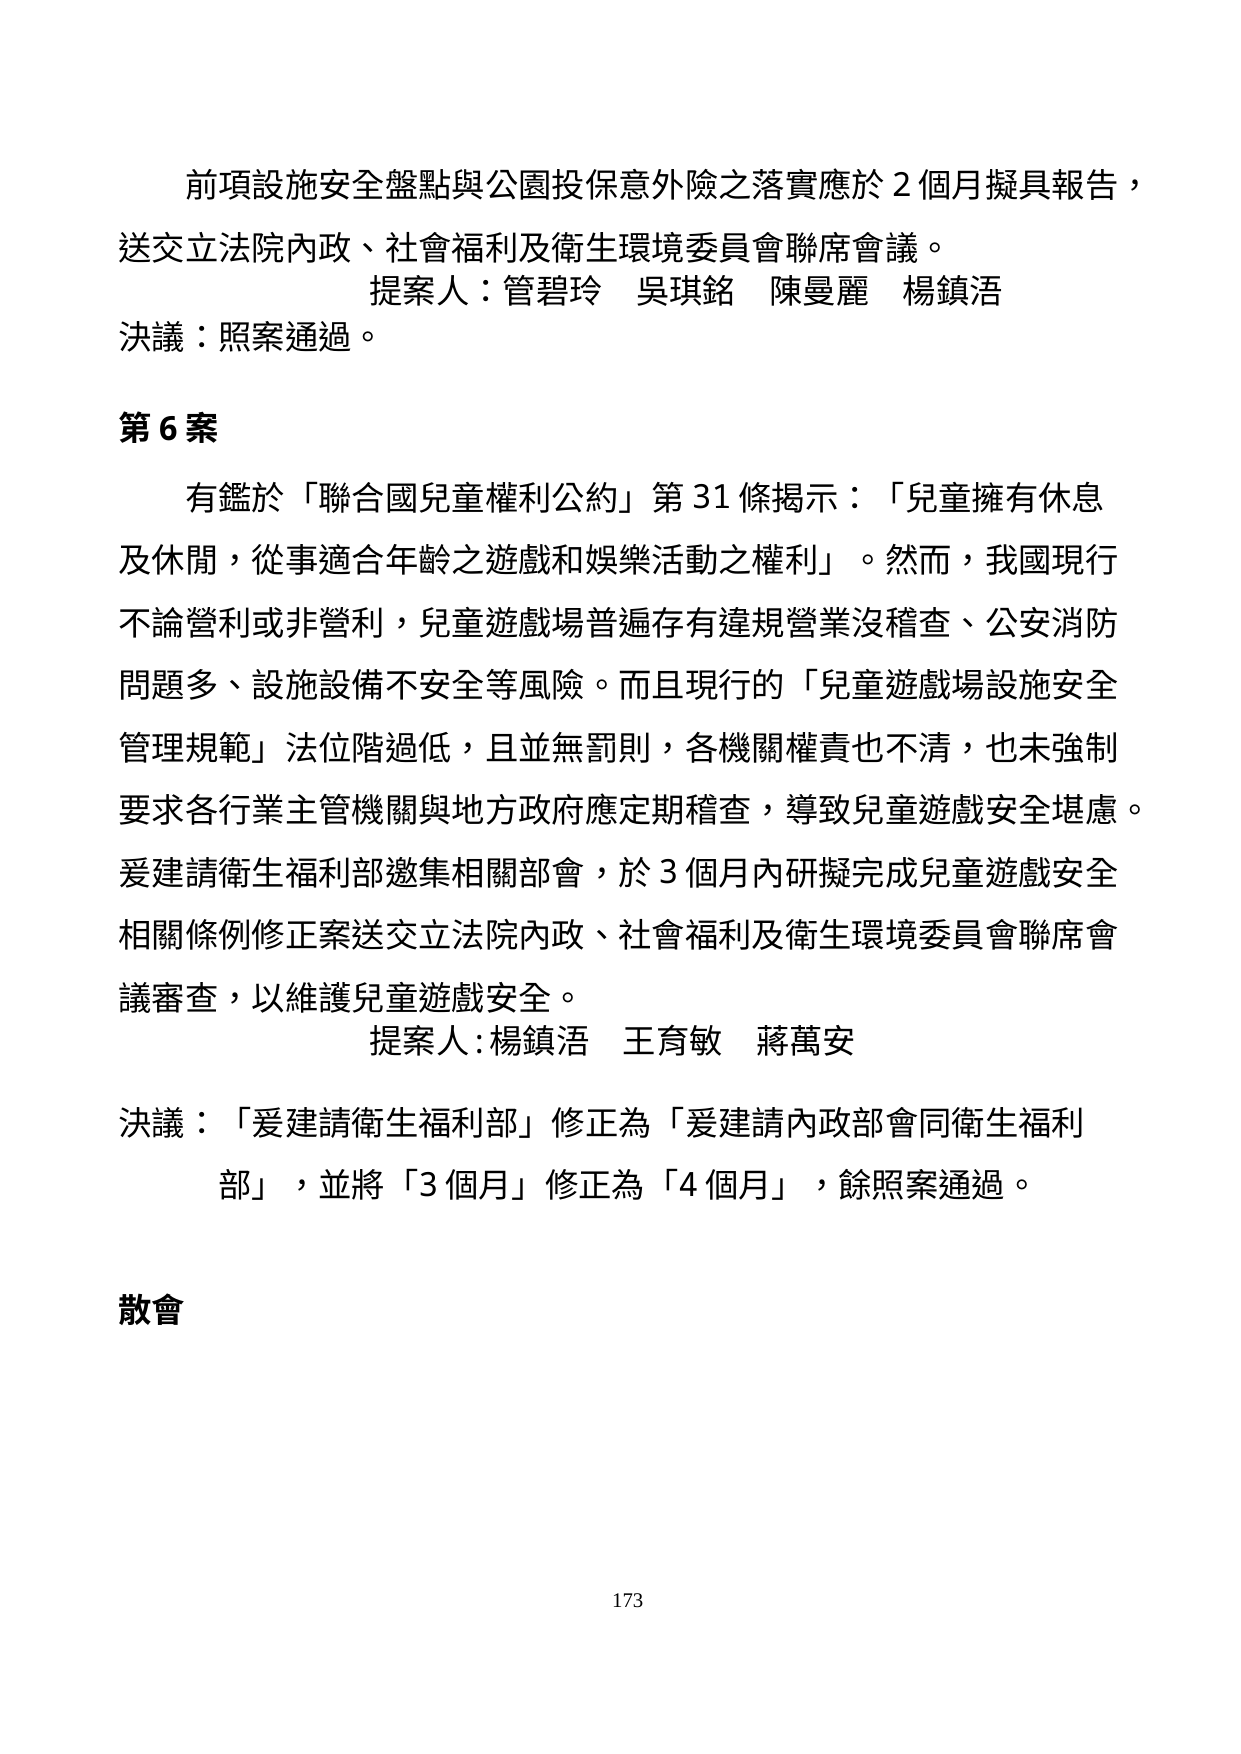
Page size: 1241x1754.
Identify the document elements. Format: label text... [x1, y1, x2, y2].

text 決議：「爰建請衛生福利部」修正為「爰建請內政部會同衛生福利部」，並將「3個月」修正為「4個月」，餘照案通過。 [118, 1079, 1137, 1204]
text 提案人：管碧玲 吳琪銘 陳曼麗 楊鎮浯 [118, 267, 1137, 312]
text 有鑑於「聯合國兒童權利公約」第31條揭示：「兒童擁有休息及休閒，從事適合年齡之遊戲和娛樂活動之權利」。然而，我國現行不論營利或非營利，兒童遊戲場普遍存有違規營業沒稽查、公安消防問題多、設施設備不安全等風險。而且現行的「兒童遊戲場設施安全管理規範」法位階過低，且並無罰則，各機關權責也不清，也未強制要求各行業主管機關與地方政府應定期稽查，導致兒童遊戲安全堪慮。爰建請衛生福利部邀集相關部會，於3個月內研擬完成兒童遊戲安全相關條例修正案送交立法院內政、社會福利及衛生環境委員會聯席會議審查，以維護兒童遊戲安全。 [118, 454, 1137, 1017]
text 散會 [118, 1267, 1137, 1329]
text 前項設施安全盤點與公園投保意外險之落實應於2個月擬具報告，送交立法院內政、社會福利及衛生環境委員會聯席會議。 [118, 142, 1137, 267]
text 決議：照案通過。 [118, 312, 1137, 358]
text 第6案 [118, 404, 1137, 450]
text 提案人:楊鎮浯 王育敏 蔣萬安 [118, 1017, 1137, 1062]
